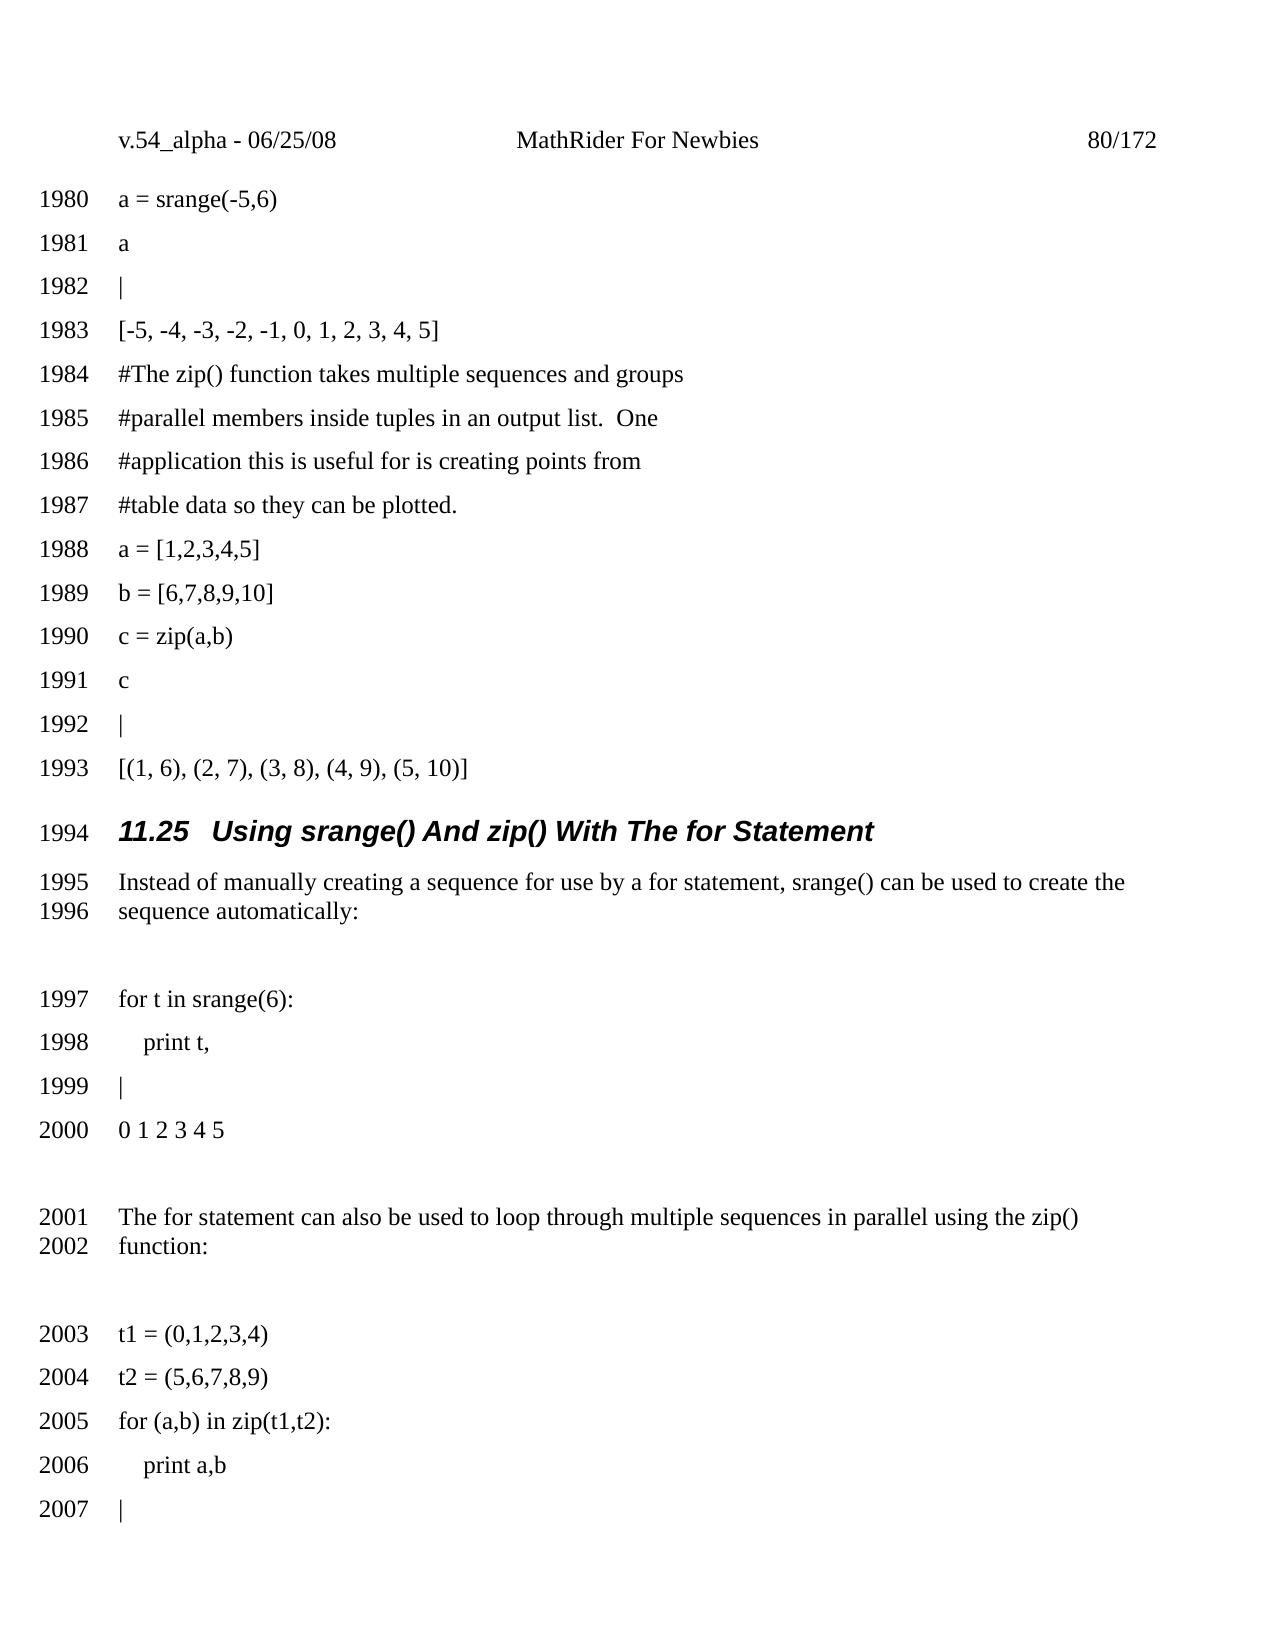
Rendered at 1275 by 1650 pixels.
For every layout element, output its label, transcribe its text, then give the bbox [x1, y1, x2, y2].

text print t, [118, 1027, 1157, 1056]
text | [118, 1494, 1157, 1522]
text c = zip(a,b) [118, 621, 1157, 650]
text a = srange(-5,6) [118, 184, 1157, 213]
text #parallel members inside tuples in an output list. One [118, 403, 1157, 431]
text #The zip() function takes multiple sequences and groups [118, 359, 1157, 388]
text a [118, 228, 1157, 256]
text [(1, 6), (2, 7), (3, 8), (4, 9), (5, 10)] [118, 753, 1157, 781]
text b = [6,7,8,9,10] [118, 578, 1157, 606]
text a = [1,2,3,4,5] [118, 534, 1157, 563]
text [-5, -4, -3, -2, -1, 0, 1, 2, 3, 4, 5] [118, 315, 1157, 344]
text for (a,b) in zip(t1,t2): [118, 1406, 1157, 1435]
subtitle Using srange() And zip() With The for Statement [118, 814, 1157, 847]
text c [118, 665, 1157, 694]
text | [118, 271, 1157, 300]
text t1 = (0,1,2,3,4) [118, 1319, 1157, 1347]
text #application this is useful for is creating points from [118, 446, 1157, 475]
text print a,b [118, 1450, 1157, 1479]
text | [118, 709, 1157, 738]
text The for statement can also be used to loop through multiple sequences in parallel using the zip() function: [118, 1202, 1157, 1260]
text 0 1 2 3 4 5 [118, 1115, 1157, 1144]
text | [118, 1071, 1157, 1100]
text #table data so they can be plotted. [118, 490, 1157, 519]
text Instead of manually creating a sequence for use by a for statement, srange() can be used to create the sequence automatically: [118, 867, 1157, 925]
text t2 = (5,6,7,8,9) [118, 1362, 1157, 1391]
text for t in srange(6): [118, 984, 1157, 1012]
